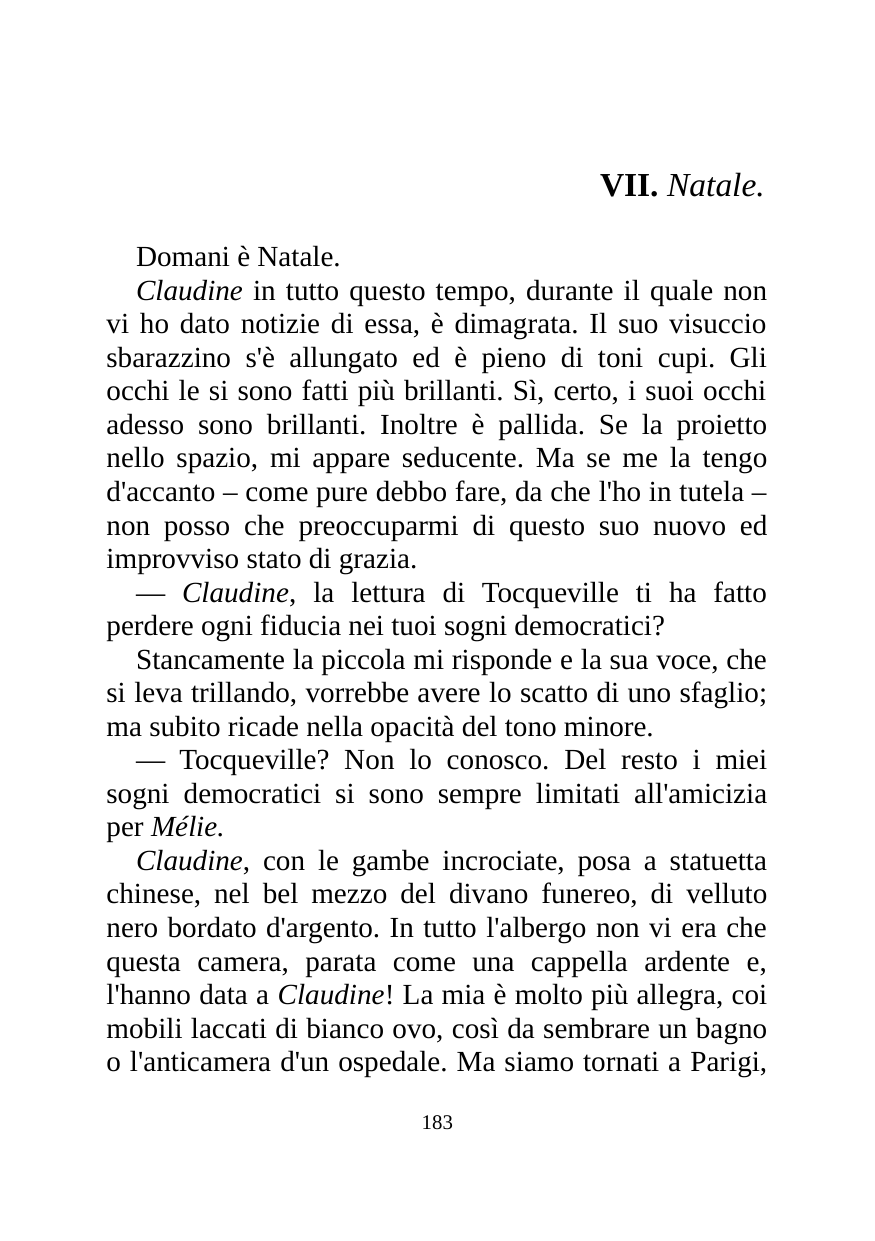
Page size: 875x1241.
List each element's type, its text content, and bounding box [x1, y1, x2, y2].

subtitle VII. Natale. [402, 165, 768, 204]
text Domani è Natale. [106, 239, 768, 273]
text — Claudine, la lettura di Tocqueville ti ha fatto perdere ogni fiducia nei tuoi sogni democratici? [106, 575, 768, 642]
text Stancamente la piccola mi risponde e la sua voce, che si leva trillando, vorrebbe avere lo scatto di uno sfaglio; ma subito ricade nella opacità del tono minore. [106, 642, 768, 742]
text — Tocqueville? Non lo conosco. Del resto i miei sogni democratici si sono sempre limitati all'amicizia per Mélie. [106, 742, 768, 843]
text Claudine in tutto questo tempo, durante il quale non vi ho dato notizie di essa, è dimagrata. Il suo visuccio sbarazzino s'è allungato ed è pieno di toni cupi. Gli occhi le si sono fatti più brillanti. Sì, certo, i suoi occhi adesso sono brillanti. Inoltre è pallida. Se la proietto nello spazio, mi appare seducente. Ma se me la tengo d'accanto – come pure debbo fare, da che l'ho in tutela – non posso che preoccuparmi di questo suo nuovo ed improvviso stato di grazia. [106, 273, 768, 575]
text Claudine, con le gambe incrociate, posa a statuetta chinese, nel bel mezzo del divano funereo, di velluto nero bordato d'argento. In tutto l'albergo non vi era che questa camera, parata come una cappella ardente e, l'hanno data a Claudine! La mia è molto più allegra, coi mobili laccati di bianco ovo, così da sembrare un bagno o l'anticamera d'un ospedale. Ma siamo tornati a Parigi, [106, 843, 768, 1078]
